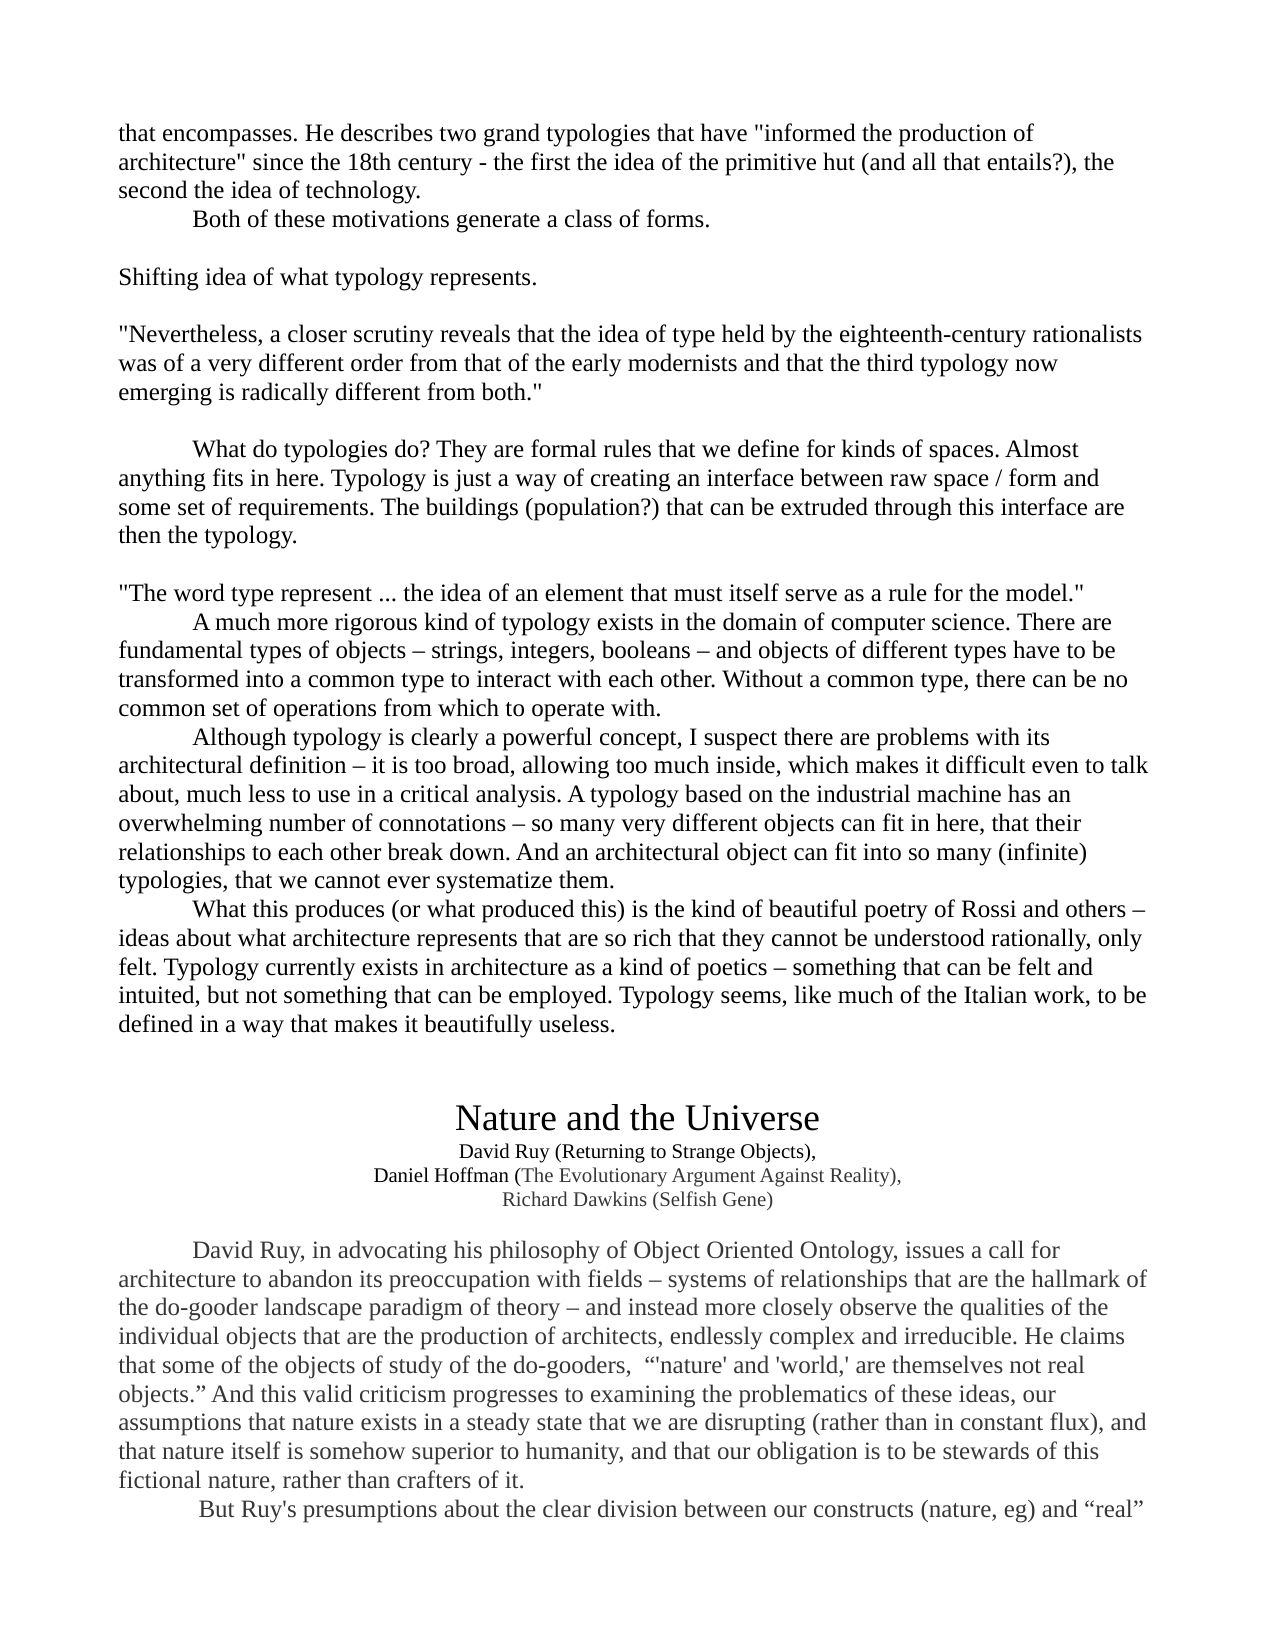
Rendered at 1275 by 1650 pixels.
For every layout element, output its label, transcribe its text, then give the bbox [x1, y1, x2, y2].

text What this produces (or what produced this) is the kind of beautiful poetry of Rossi and others – ideas about what architecture represents that are so rich that they cannot be understood rationally, only felt. Typology currently exists in architecture as a kind of poetics – something that can be felt and intuited, but not something that can be employed. Typology seems, like much of the Italian work, to be defined in a way that makes it beautifully useless. [118, 894, 1157, 1038]
text that encompasses. He describes two grand typologies that have "informed the production of architecture" since the 18th century - the first the idea of the primitive hut (and all that entails?), the second the idea of technology. [118, 118, 1157, 204]
text What do typologies do? They are formal rules that we define for kinds of spaces. Almost anything fits in here. Typology is just a way of creating an interface between raw space / form and some set of requirements. The buildings (population?) that can be extruded through this interface are then the typology. [118, 434, 1157, 549]
text A much more rigorous kind of typology exists in the domain of computer science. There are fundamental types of objects – strings, integers, booleans – and objects of different types have to be transformed into a common type to interact with each other. Without a common type, there can be no common set of operations from which to operate with. [118, 607, 1157, 722]
text "The word type represent ... the idea of an element that must itself serve as a rule for the model." [118, 578, 1157, 607]
text Both of these motivations generate a class of forms. [118, 204, 1157, 233]
text Daniel Hoffman (The Evolutionary Argument Against Reality), [118, 1163, 1157, 1187]
text Nature and the Universe [118, 1096, 1157, 1139]
text David Ruy (Returning to Strange Objects), [118, 1139, 1157, 1163]
text "Nevertheless, a closer scrutiny reveals that the idea of type held by the eighteenth-century rationalists was of a very different order from that of the early modernists and that the third typology now emerging is radically different from both." [118, 319, 1157, 406]
text Although typology is clearly a powerful concept, I suspect there are problems with its architectural definition – it is too broad, allowing too much inside, which makes it difficult even to talk about, much less to use in a critical analysis. A typology based on the industrial machine has an overwhelming number of connotations – so many very different objects can fit in here, that their relationships to each other break down. And an architectural object can fit into so many (infinite) typologies, that we cannot ever systematize them. [118, 722, 1157, 894]
text But Ruy's presumptions about the clear division between our constructs (nature, eg) and “real” [118, 1494, 1157, 1522]
text Richard Dawkins (Selfish Gene) [118, 1187, 1157, 1211]
text Shifting idea of what typology represents. [118, 262, 1157, 291]
text David Ruy, in advocating his philosophy of Object Oriented Ontology, issues a call for architecture to abandon its preoccupation with fields – systems of relationships that are the hallmark of the do-gooder landscape paradigm of theory – and instead more closely observe the qualities of the individual objects that are the production of architects, endlessly complex and irreducible. He claims that some of the objects of study of the do-gooders, “'nature' and 'world,' are themselves not real objects.” And this valid criticism progresses to examining the problematics of these ideas, our assumptions that nature exists in a steady state that we are disrupting (rather than in constant flux), and that nature itself is somehow superior to humanity, and that our obligation is to be stewards of this fictional nature, rather than crafters of it. [118, 1235, 1157, 1494]
